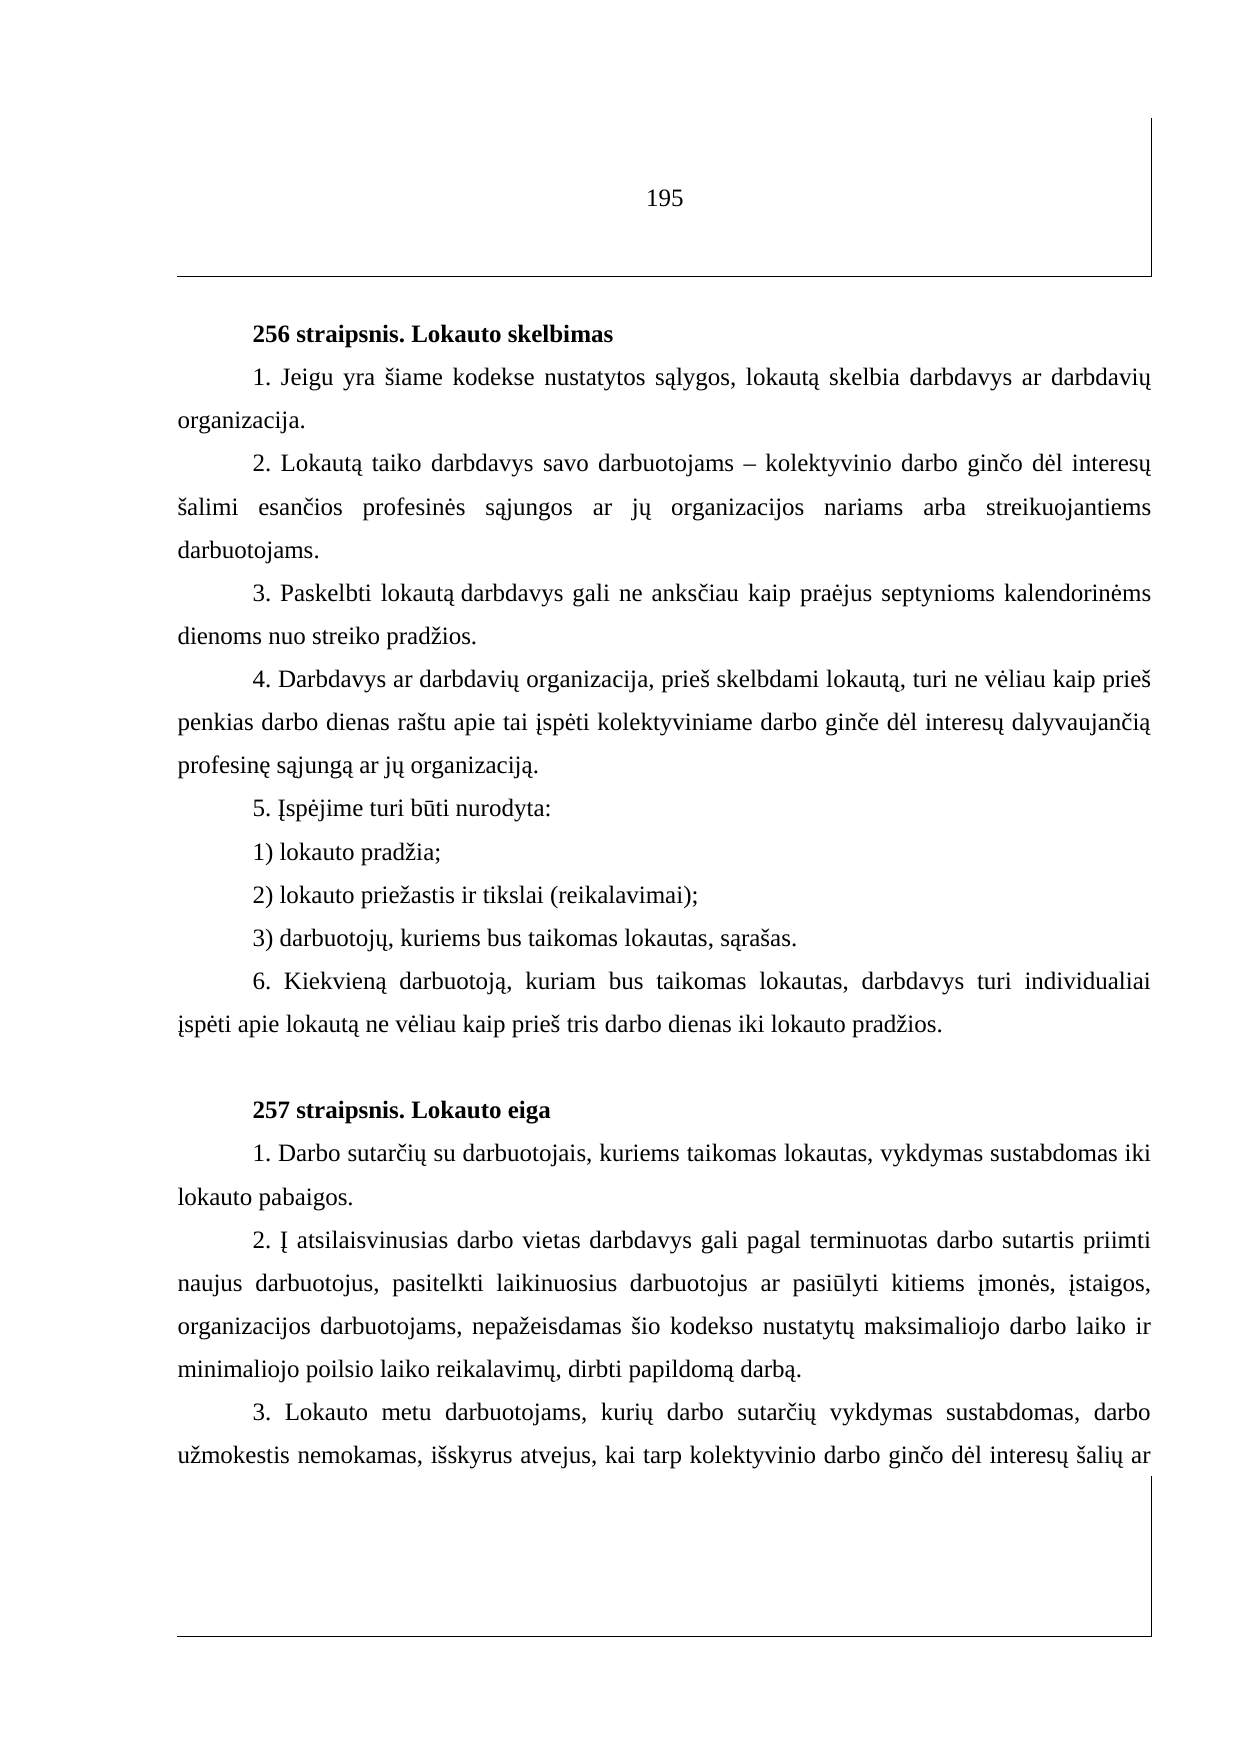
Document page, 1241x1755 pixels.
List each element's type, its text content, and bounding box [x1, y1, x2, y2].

subtitle 257 straipsnis. Lokauto eiga [177, 1095, 1152, 1124]
text 6. Kiekvieną darbuotoją, kuriam bus taikomas lokautas, darbdavys turi individualiai įspėti apie lokautą ne vėliau kaip prieš tris darbo dienas iki lokauto pradžios. [177, 966, 1152, 1038]
text 1) lokauto pradžia; [177, 837, 1152, 865]
text 1. Darbo sutarčių su darbuotojais, kuriems taikomas lokautas, vykdymas sustabdomas iki lokauto pabaigos. [177, 1138, 1152, 1210]
text 2. Lokautą taiko darbdavys savo darbuotojams – kolektyvinio darbo ginčo dėl interesų šalimi esančios profesinės sąjungos ar jų organizacijos nariams arba streikuojantiems darbuotojams. [177, 448, 1152, 563]
text 3. Lokauto metu darbuotojams, kurių darbo sutarčių vykdymas sustabdomas, darbo užmokestis nemokamas, išskyrus atvejus, kai tarp kolektyvinio darbo ginčo dėl interesų šalių ar [177, 1397, 1152, 1469]
text 2) lokauto priežastis ir tikslai (reikalavimai); [177, 880, 1152, 908]
text 4. Darbdavys ar darbdavių organizacija, prieš skelbdami lokautą, turi ne vėliau kaip prieš penkias darbo dienas raštu apie tai įspėti kolektyviniame darbo ginče dėl interesų dalyvaujančią profesinę sąjungą ar jų organizaciją. [177, 664, 1152, 779]
text 5. Įspėjime turi būti nurodyta: [177, 793, 1152, 822]
text 2. Į atsilaisvinusias darbo vietas darbdavys gali pagal terminuotas darbo sutartis priimti naujus darbuotojus, pasitelkti laikinuosius darbuotojus ar pasiūlyti kitiems įmonės, įstaigos, organizacijos darbuotojams, nepažeisdamas šio kodekso nustatytų maksimaliojo darbo laiko ir minimaliojo poilsio laiko reikalavimų, dirbti papildomą darbą. [177, 1225, 1152, 1383]
text 3) darbuotojų, kuriems bus taikomas lokautas, sąrašas. [177, 923, 1152, 952]
text 1. Jeigu yra šiame kodekse nustatytos sąlygos, lokautą skelbia darbdavys ar darbdavių organizacija. [177, 362, 1152, 434]
text 3. Paskelbti lokautą darbdavys gali ne anksčiau kaip praėjus septynioms kalendorinėms dienoms nuo streiko pradžios. [177, 578, 1152, 650]
subtitle 256 straipsnis. Lokauto skelbimas [177, 319, 1152, 348]
